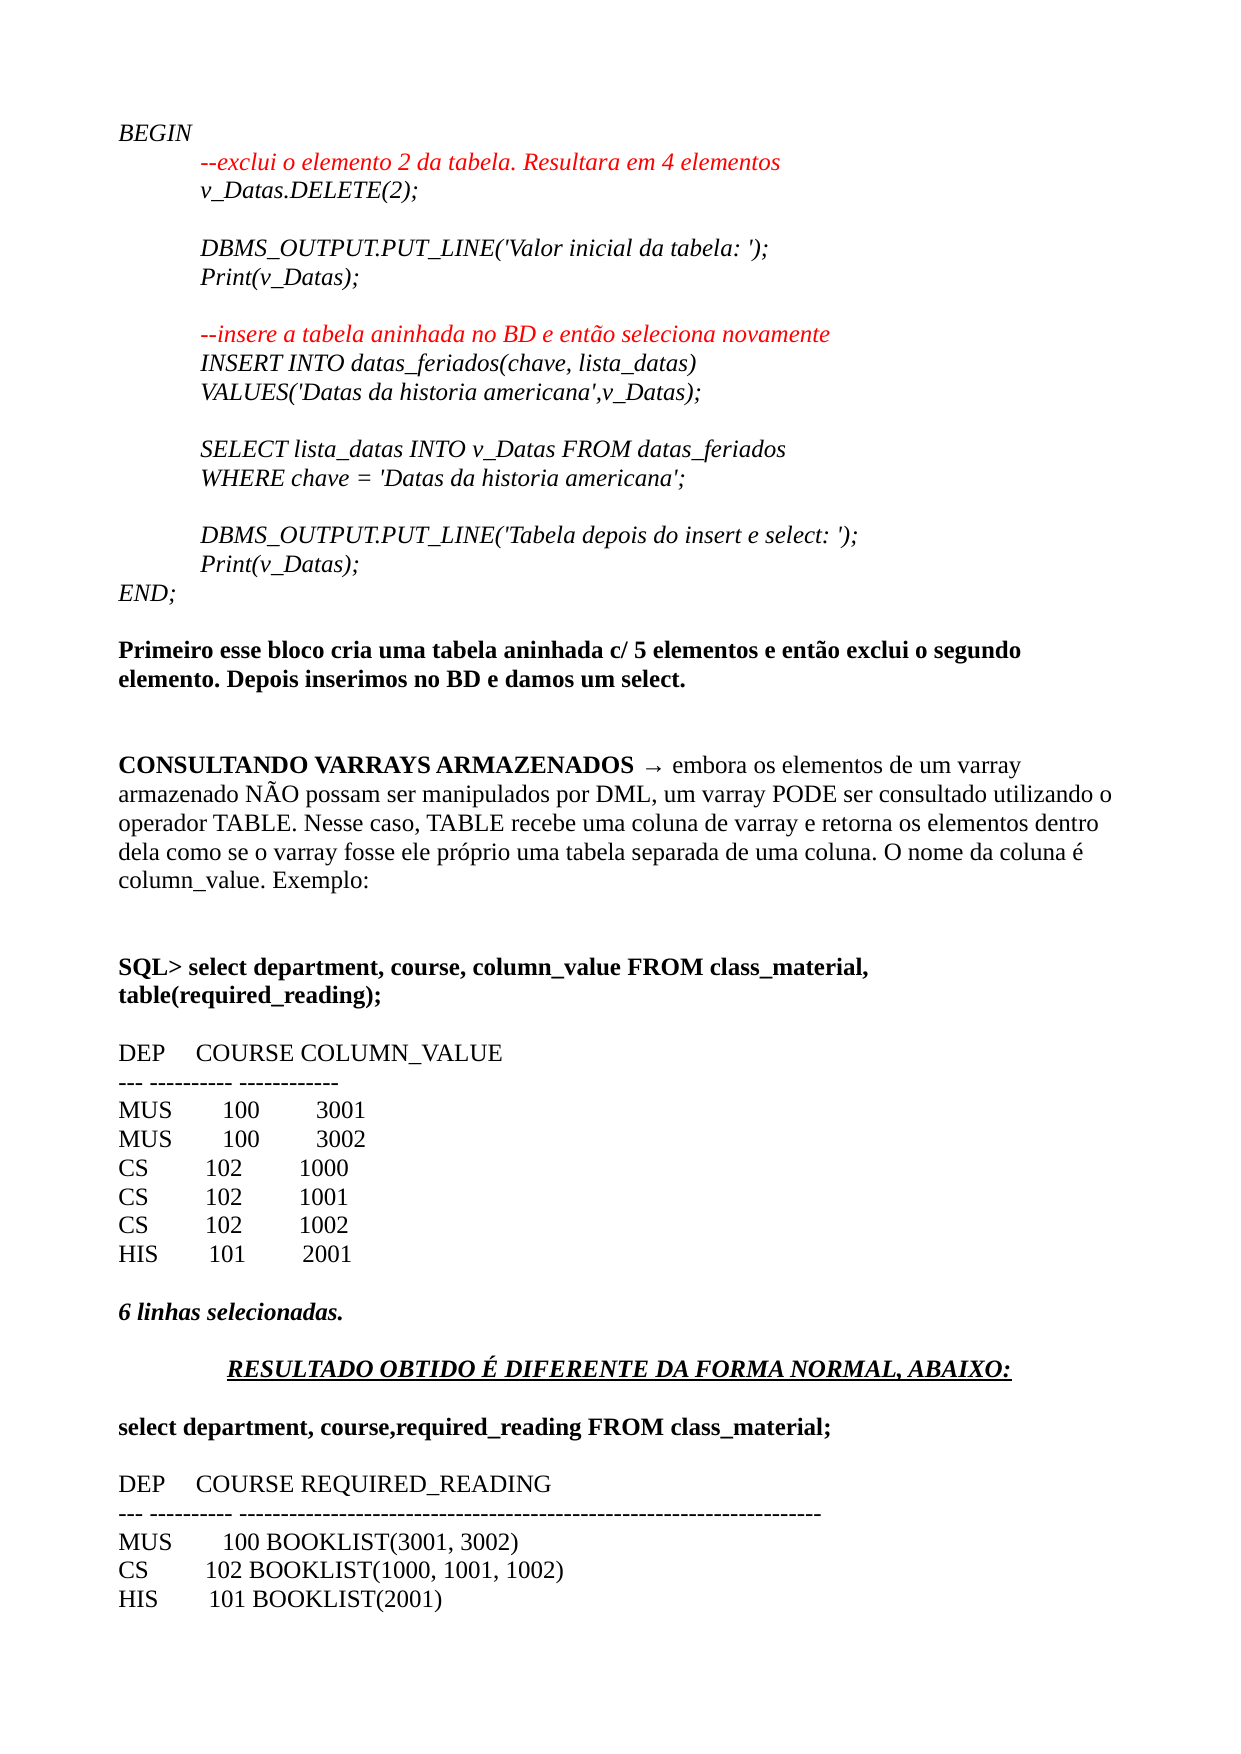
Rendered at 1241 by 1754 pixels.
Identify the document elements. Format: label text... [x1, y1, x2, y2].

text DBMS_OUTPUT.PUT_LINE('Valor inicial da tabela: '); [118, 233, 1122, 262]
text HIS 101 2001 [118, 1239, 1122, 1268]
text --insere a tabela aninhada no BD e então seleciona novamente [118, 319, 1122, 348]
text CS 102 1001 [118, 1182, 1122, 1211]
text INSERT INTO datas_feriados(chave, lista_datas) [118, 348, 1122, 377]
text DEP COURSE REQUIRED_READING [118, 1469, 1122, 1498]
text WHERE chave = 'Datas da historia americana'; [118, 463, 1122, 492]
text BEGIN [118, 118, 1122, 147]
text DEP COURSE COLUMN_VALUE [118, 1038, 1122, 1067]
text HIS 101 BOOKLIST(2001) [118, 1584, 1122, 1613]
text --- ---------- ------------ [118, 1067, 1122, 1096]
text END; [118, 578, 1122, 607]
text MUS 100 3001 [118, 1096, 1122, 1124]
text --exclui o elemento 2 da tabela. Resultara em 4 elementos [118, 147, 1122, 176]
text --- ---------- ---------------------------------------------------------------------- [118, 1498, 1122, 1527]
text DBMS_OUTPUT.PUT_LINE('Tabela depois do insert e select: '); [118, 521, 1122, 549]
text MUS 100 3002 [118, 1124, 1122, 1153]
text v_Datas.DELETE(2); [118, 176, 1122, 204]
text CS 102 BOOKLIST(1000, 1001, 1002) [118, 1556, 1122, 1584]
text SELECT lista_datas INTO v_Datas FROM datas_feriados [118, 434, 1122, 463]
text CONSULTANDO VARRAYS ARMAZENADOS → embora os elementos de um varray armazenado NÃO possam ser manipulados por DML, um varray PODE ser consultado utilizando o operador TABLE. Nesse caso, TABLE recebe uma coluna de varray e retorna os elementos dentro dela como se o varray fosse ele próprio uma tabela separada de uma coluna. O nome da coluna é column_value. Exemplo: [118, 751, 1122, 894]
text Print(v_Datas); [118, 549, 1122, 578]
text CS 102 1000 [118, 1153, 1122, 1182]
text 6 linhas selecionadas. [118, 1297, 1122, 1326]
text SQL> select department, course, column_value FROM class_material, table(required_reading); [118, 952, 1122, 1009]
text VALUES('Datas da historia americana',v_Datas); [118, 377, 1122, 406]
text Primeiro esse bloco cria uma tabela aninhada c/ 5 elementos e então exclui o segundo elemento. Depois inserimos no BD e damos um select. [118, 636, 1122, 693]
text MUS 100 BOOKLIST(3001, 3002) [118, 1527, 1122, 1556]
text Print(v_Datas); [118, 262, 1122, 291]
text CS 102 1002 [118, 1211, 1122, 1239]
text RESULTADO OBTIDO É DIFERENTE DA FORMA NORMAL, ABAIXO: [118, 1354, 1122, 1383]
text select department, course,required_reading FROM class_material; [118, 1412, 1122, 1441]
